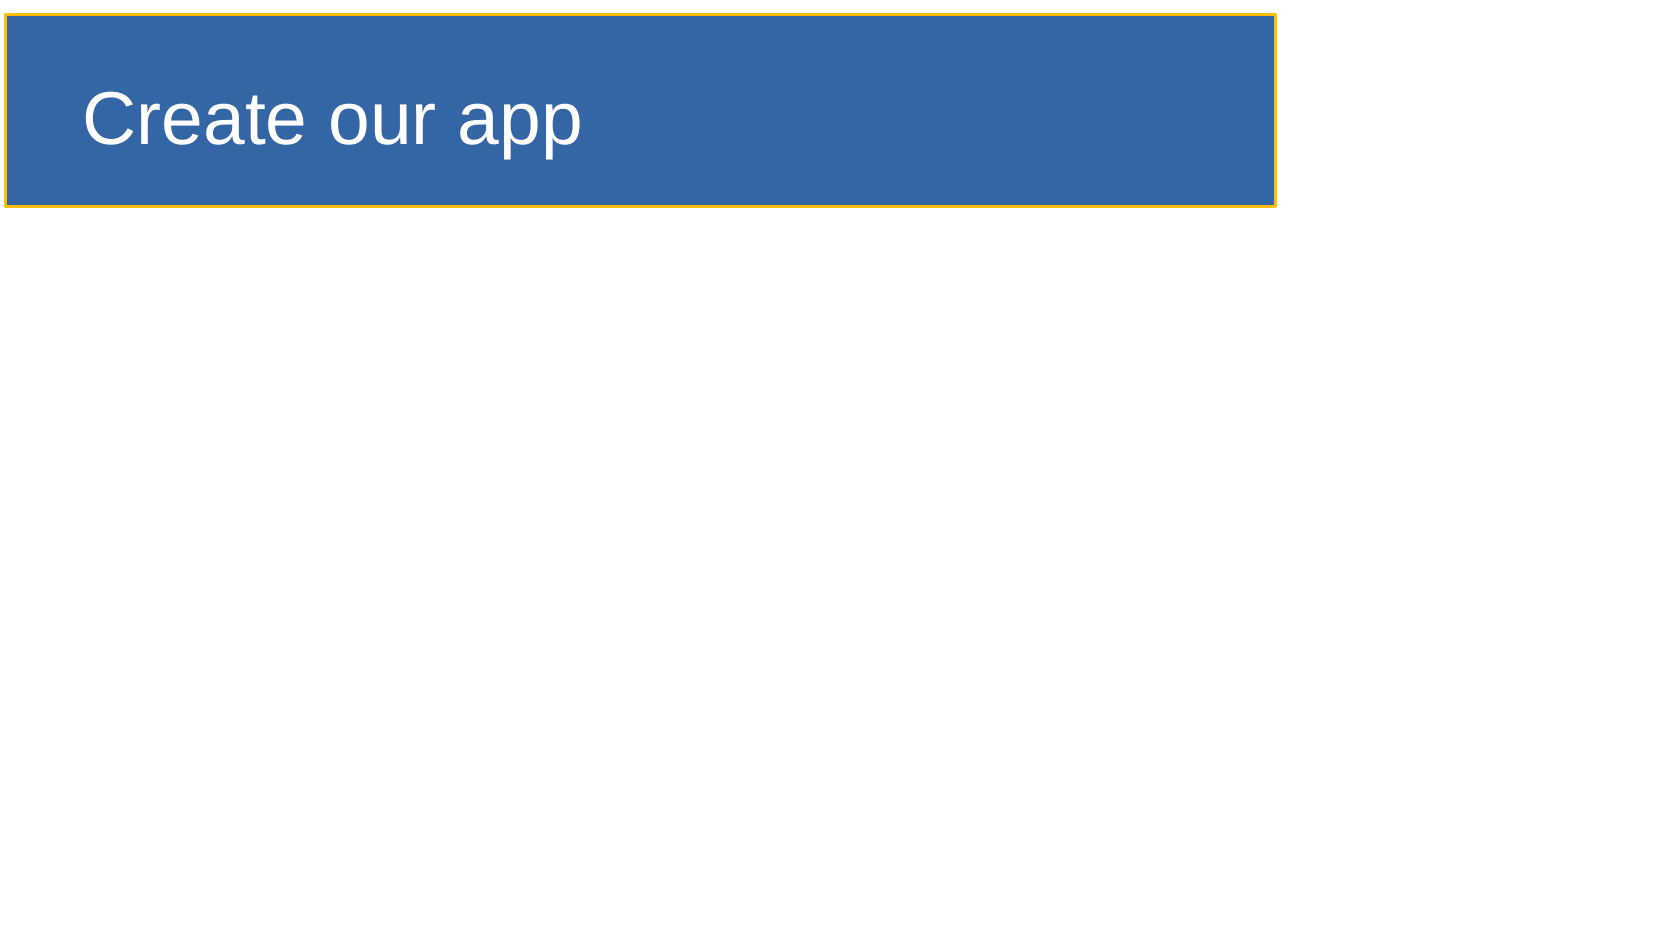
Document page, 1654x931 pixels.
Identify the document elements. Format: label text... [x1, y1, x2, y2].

title Create our app [82, 44, 1235, 192]
